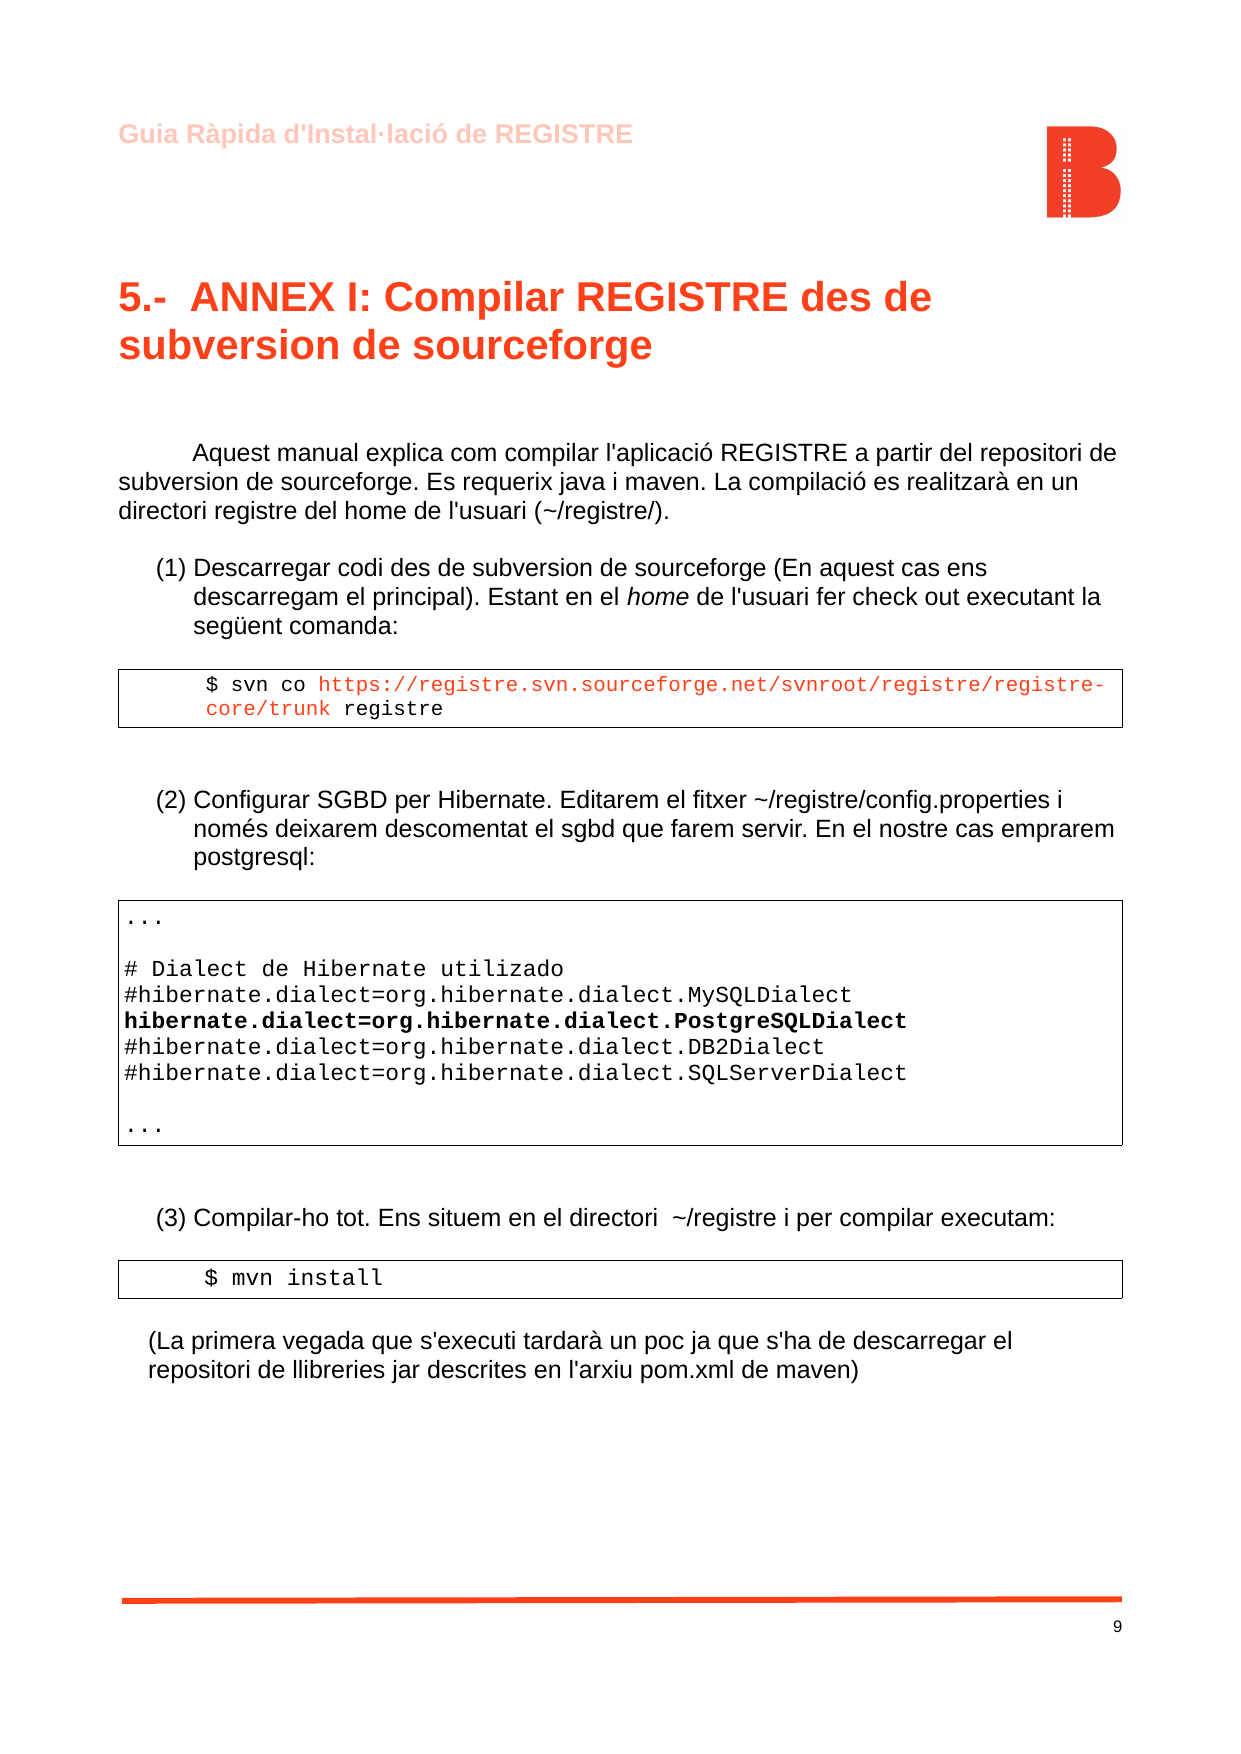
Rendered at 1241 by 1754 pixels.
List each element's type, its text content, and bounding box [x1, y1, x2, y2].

text Aquest manual explica com compilar l'aplicació REGISTRE a partir del repositori de subversion de sourceforge. Es requerix java i maven. La compilació es realitzarà en un directori registre del home de l'usuari (~/registre/). [118, 438, 1122, 525]
table_header $ svn co https://registre.svn.sourceforge.net/svnroot/registre/registre-core/trunk registre [119, 670, 1122, 727]
list Compilar-ho tot. Ens situem en el directori ~/registre i per compilar executam: [156, 1202, 1122, 1231]
list Descarregar codi des de subversion de sourceforge (En aquest cas ens descarregam el principal). Estant en el home de l'usuari fer check out executant la següent comanda: [156, 553, 1122, 640]
subtitle ANNEX I: Compilar REGISTRE des de subversion de sourceforge [118, 273, 1122, 368]
picture [1036, 124, 1130, 221]
list (La primera vegada que s'executi tardarà un poc ja que s'ha de descarregar el repositori de llibreries jar descrites en l'arxiu pom.xml de maven) [120, 1326, 1122, 1384]
list Configurar SGBD per Hibernate. Editarem el fitxer ~/registre/config.properties i només deixarem descomentat el sgbd que farem servir. En el nostre cas emprarem postgresql: [156, 785, 1122, 871]
table_header ... # Dialect de Hibernate utilizado #hibernate.dialect=org.hibernate.dialect.MySQLDialect hibernate.dialect=org.hibernate.dialect.PostgreSQLDialect #hibernate.dialect=org.hibernate.dialect.DB2Dialect #hibernate.dialect=org.hibernate.dialect.SQLServerDialect ... [119, 901, 1122, 1145]
table_header $ mvn install [119, 1261, 1122, 1297]
